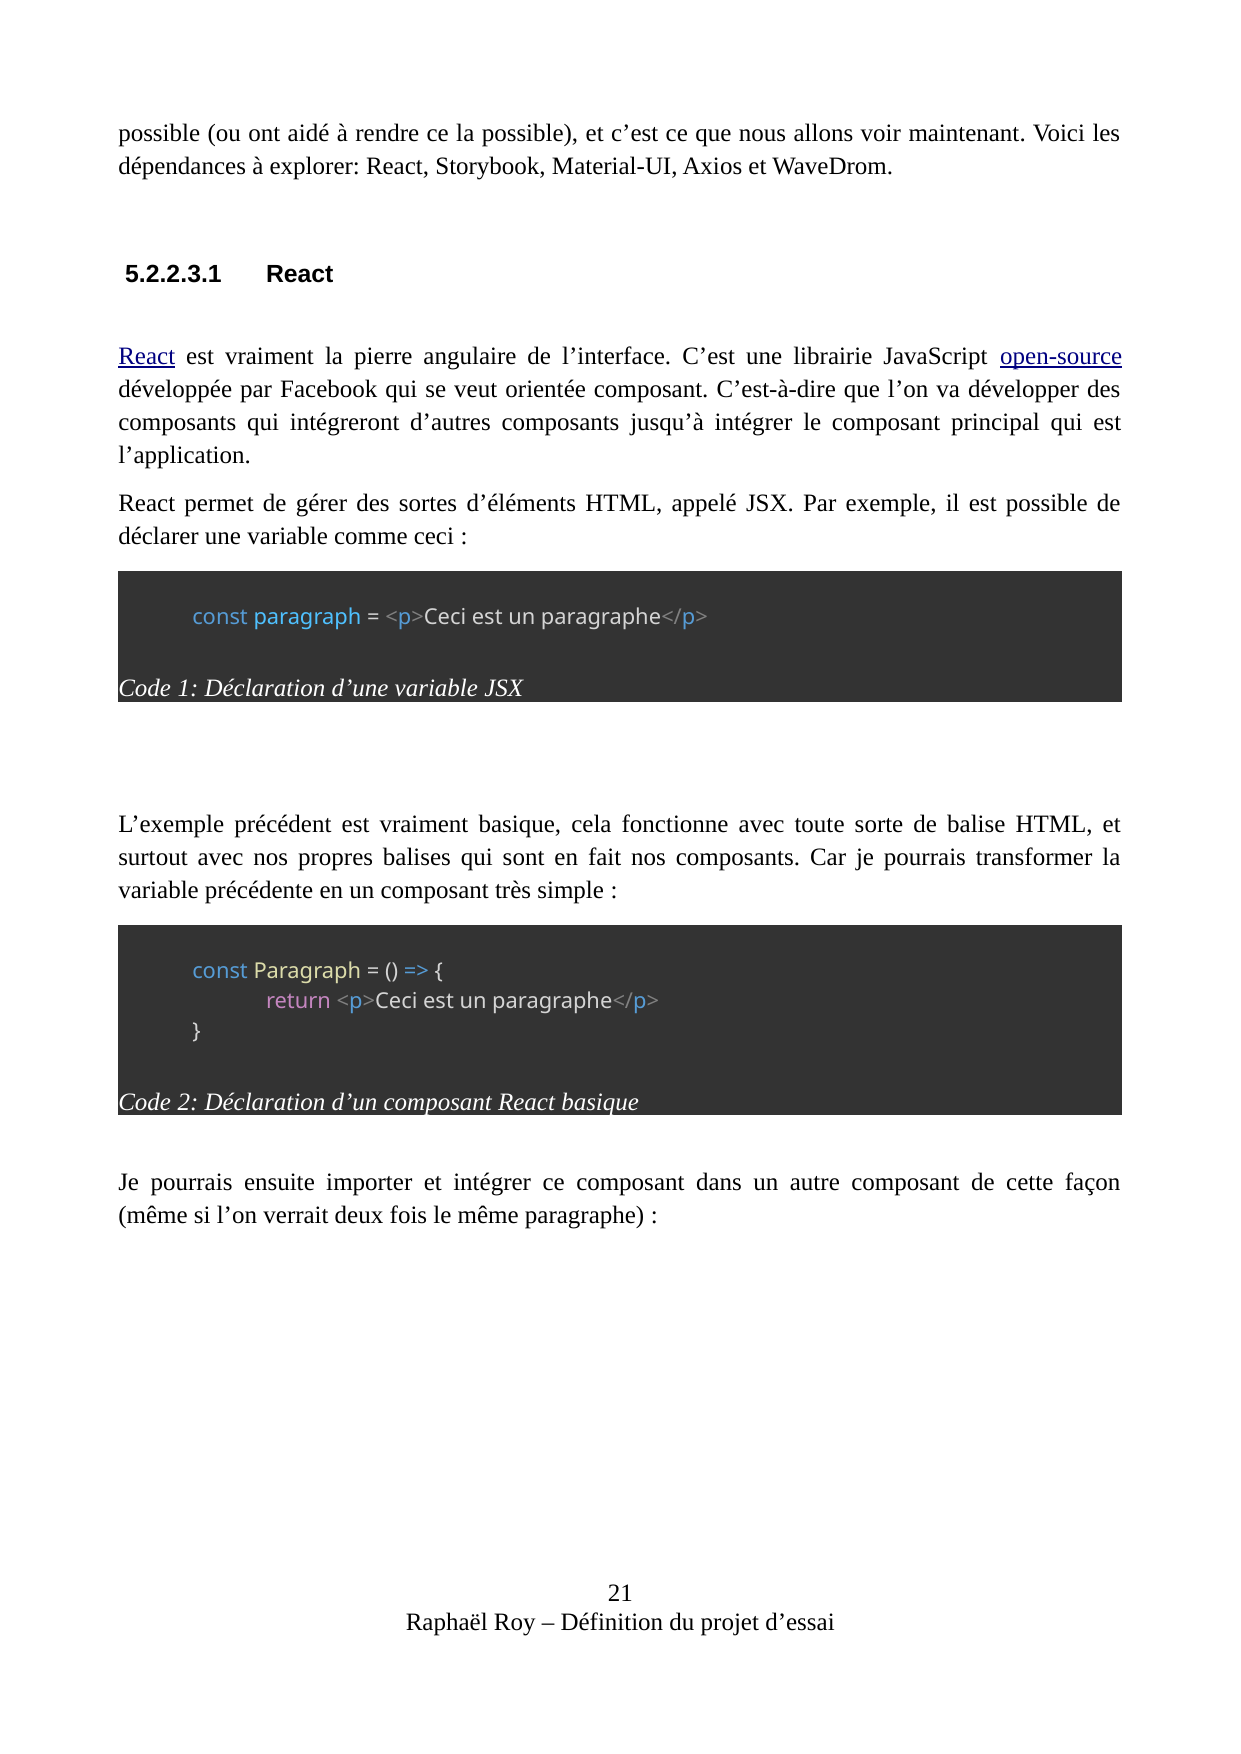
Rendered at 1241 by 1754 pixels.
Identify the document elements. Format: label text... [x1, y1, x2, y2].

subtitle React [118, 259, 1122, 287]
text return <p>Ceci est un paragraphe</p> [118, 985, 1122, 1014]
text const paragraph = <p>Ceci est un paragraphe</p> [118, 601, 1122, 631]
text Code 2: Déclaration d’un composant React basique [118, 1087, 1122, 1115]
text Code 1: Déclaration d’une variable JSX [118, 673, 1122, 702]
text Je pourrais ensuite importer et intégrer ce composant dans un autre composant de cette façon (même si l’on verrait deux fois le même paragraphe) : [118, 1167, 1122, 1229]
text L’exemple précédent est vraiment basique, cela fonctionne avec toute sorte de balise HTML, et surtout avec nos propres balises qui sont en fait nos composants. Car je pourrais transformer la variable précédente en un composant très simple : [118, 809, 1122, 904]
text possible (ou ont aidé à rendre ce la possible), et c’est ce que nous allons voir maintenant. Voici les dépendances à explorer: React, Storybook, Material-UI, Axios et WaveDrom. [118, 118, 1122, 180]
text React est vraiment la pierre angulaire de l’interface. C’est une librairie JavaScript open-source développée par Facebook qui se veut orientée composant. C’est-à-dire que l’on va développer des composants qui intégreront d’autres composants jusqu’à intégrer le composant principal qui est l’application. [118, 341, 1122, 469]
text React permet de gérer des sortes d’éléments HTML, appelé JSX. Par exemple, il est possible de déclarer une variable comme ceci : [118, 488, 1122, 550]
text const Paragraph = () => { [118, 955, 1122, 985]
text } [118, 1014, 1122, 1044]
